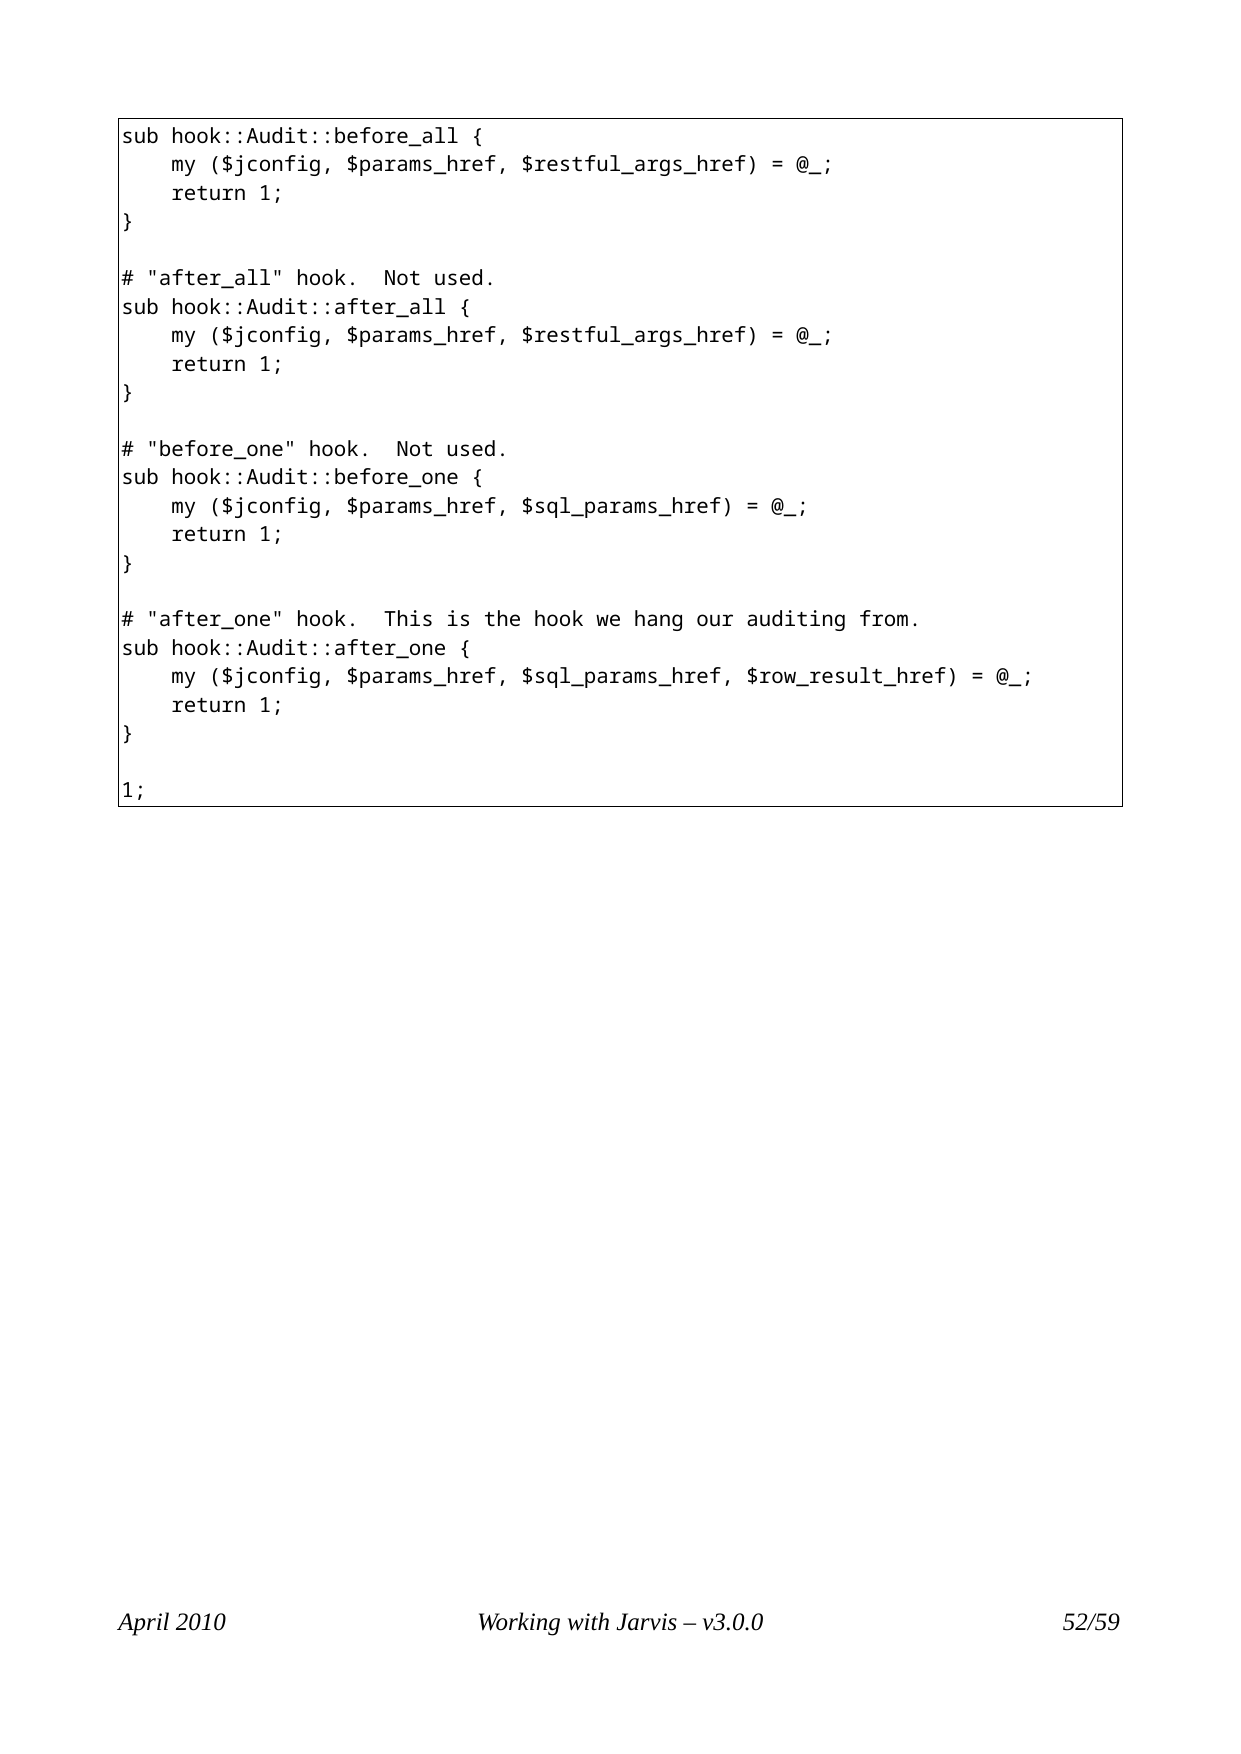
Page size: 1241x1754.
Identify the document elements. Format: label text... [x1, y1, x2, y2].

text return 1; [119, 346, 1122, 374]
text sub hook::Audit::before_all { [119, 119, 1122, 147]
text my ($jconfig, $params_href, $sql_params_href, $row_result_href) = @_; [119, 658, 1122, 687]
text sub hook::Audit::after_one { [119, 630, 1122, 658]
text } [119, 545, 1122, 576]
text return 1; [119, 516, 1122, 545]
text my ($jconfig, $params_href, $restful_args_href) = @_; [119, 317, 1122, 346]
text } [119, 203, 1122, 235]
text } [119, 715, 1122, 747]
text my ($jconfig, $params_href, $sql_params_href) = @_; [119, 488, 1122, 516]
text } [119, 374, 1122, 406]
text sub hook::Audit::before_one { [119, 459, 1122, 488]
text sub hook::Audit::after_all { [119, 289, 1122, 317]
text 1; [119, 772, 1122, 806]
text return 1; [119, 687, 1122, 715]
text # "before_one" hook. Not used. [119, 431, 1122, 459]
text # "after_one" hook. This is the hook we hang our auditing from. [119, 602, 1122, 630]
text # "after_all" hook. Not used. [119, 260, 1122, 289]
text my ($jconfig, $params_href, $restful_args_href) = @_; [119, 147, 1122, 175]
text return 1; [119, 175, 1122, 203]
